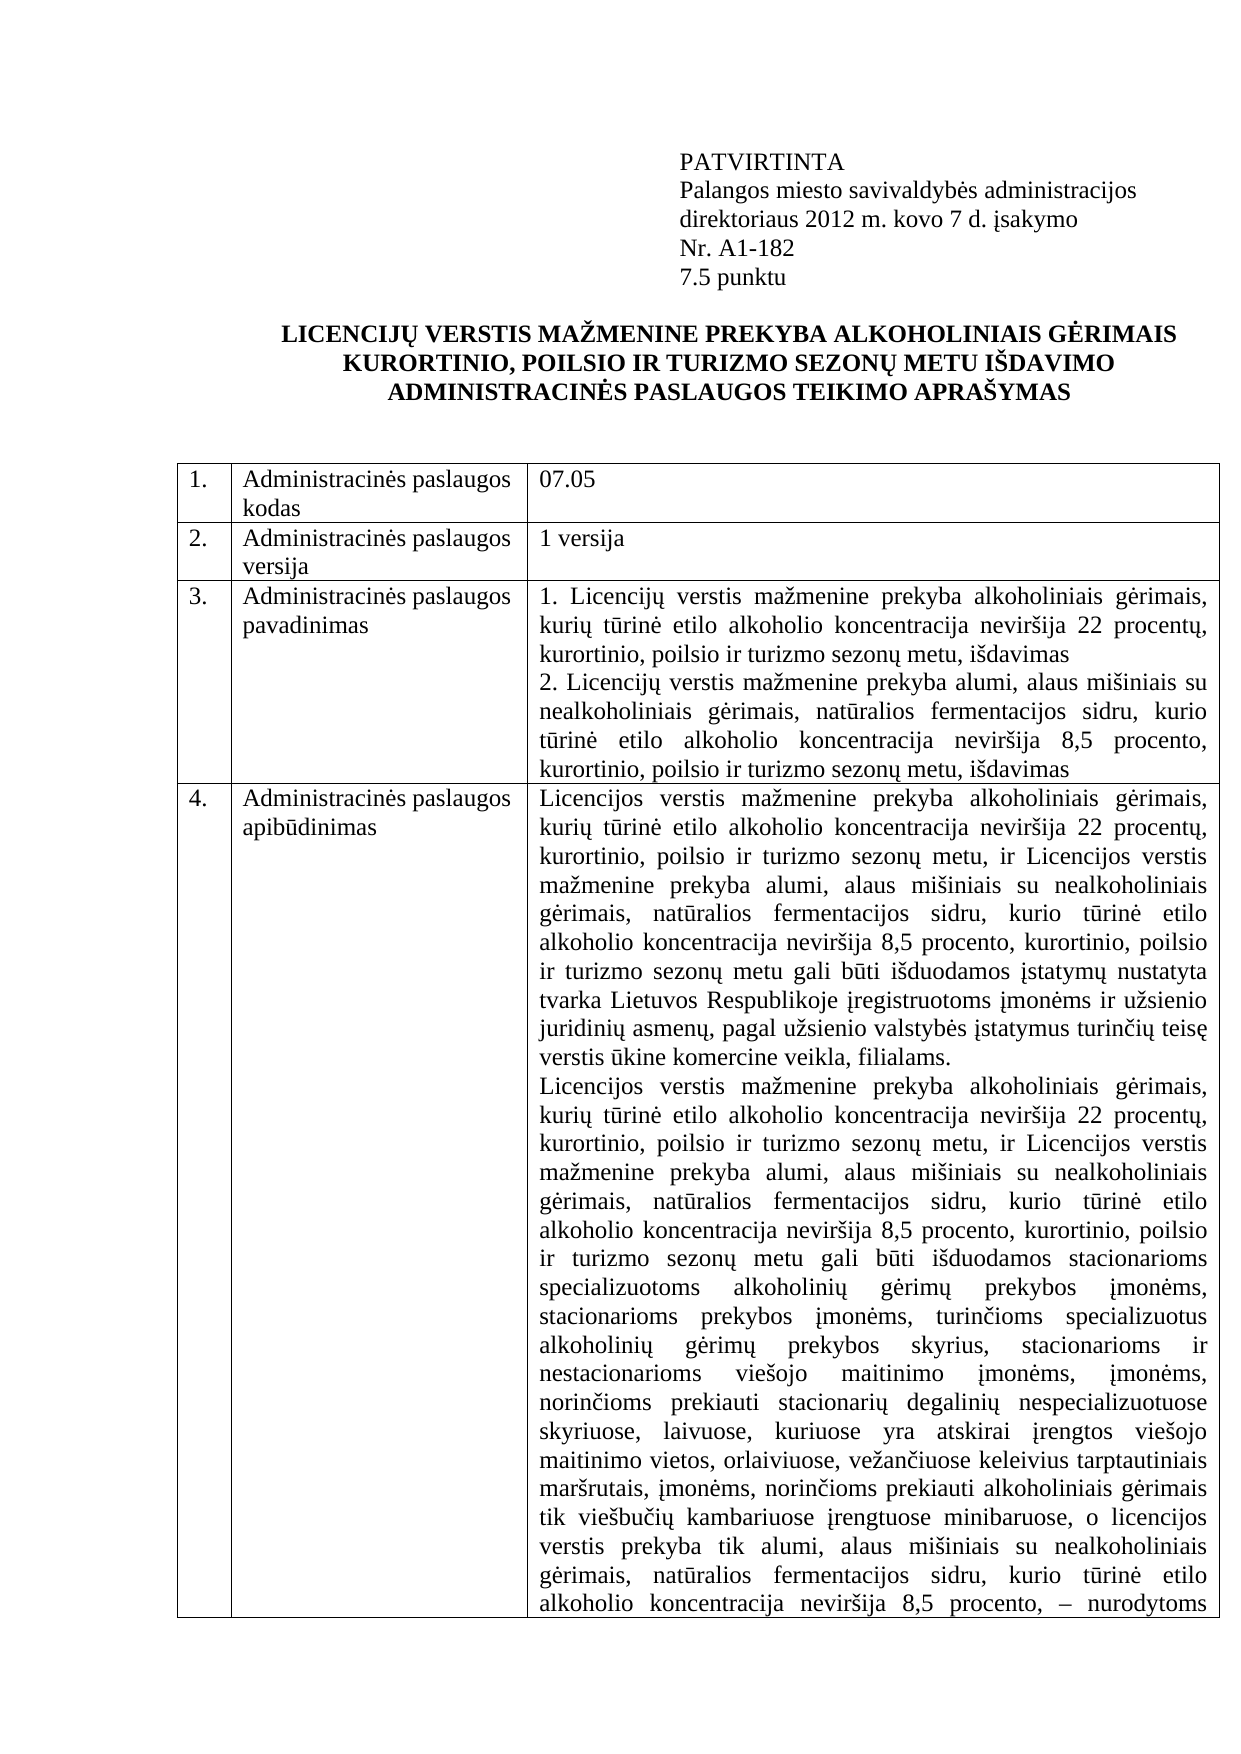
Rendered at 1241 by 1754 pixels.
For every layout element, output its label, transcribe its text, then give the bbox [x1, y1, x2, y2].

text Licencijų verstis mažmenine prekyba alkoholiniais gėrimais kurortinio, poilsio ir turizmo sezonų metu išdavimo ADMINISTRACINĖS PASLAUGOS TEIKIMO APRAŠYMAS [277, 319, 1181, 406]
table_header [1220, 463, 1240, 522]
table_cell [1220, 783, 1240, 1617]
table_cell 4. [178, 784, 231, 1617]
table_cell Administracinės paslaugos apibūdinimas [232, 784, 527, 1617]
table_cell Administracinės paslaugos versija [232, 523, 527, 580]
table_cell 3. [178, 581, 231, 782]
text PATVIRTINTA [679, 147, 1181, 176]
table_header 1. [178, 464, 231, 522]
text Palangos miesto savivaldybės administracijos [679, 176, 1181, 204]
table_cell Administracinės paslaugos pavadinimas [232, 581, 527, 782]
table_cell 2. [178, 523, 231, 580]
table_cell [1220, 522, 1240, 580]
table_header Administracinės paslaugos kodas [232, 464, 527, 522]
text 7.5 punktu [679, 262, 1181, 291]
table_cell Licencijos verstis mažmenine prekyba alkoholiniais gėrimais, kurių tūrinė etilo alkoholio koncentracija neviršija 22 procentų, kurortinio, poilsio ir turizmo sezonų metu, ir Licencijos verstis mažmenine prekyba alumi, alaus mišiniais su nealkoholiniais gėrimais, natūralios fermentacijos sidru, kurio tūrinė etilo alkoholio koncentracija neviršija 8,5 procento, kurortinio, poilsio ir turizmo sezonų metu gali būti išduodamos įstatymų nustatyta tvarka Lietuvos Respublikoje įregistruotoms įmonėms ir užsienio juridinių asmenų, pagal užsienio valstybės įstatymus turinčių teisę verstis ūkine komercine veikla, filialams. Licencijos verstis mažmenine prekyba alkoholiniais gėrimais, kurių tūrinė etilo alkoholio koncentracija neviršija 22 procentų, kurortinio, poilsio ir turizmo sezonų metu, ir Licencijos verstis mažmenine prekyba alumi, alaus mišiniais su nealkoholiniais gėrimais, natūralios fermentacijos sidru, kurio tūrinė etilo alkoholio koncentracija neviršija 8,5 procento, kurortinio, poilsio ir turizmo sezonų metu gali būti išduodamos stacionarioms specializuotoms alkoholinių gėrimų prekybos įmonėms, stacionarioms prekybos įmonėms, turinčioms specializuotus alkoholinių gėrimų prekybos skyrius, stacionarioms ir nestacionarioms viešojo maitinimo įmonėms, įmonėms, norinčioms prekiauti stacionarių degalinių nespecializuotuose skyriuose, laivuose, kuriuose yra atskirai įrengtos viešojo maitinimo vietos, orlaiviuose, vežančiuose keleivius tarptautiniais maršrutais, įmonėms, norinčioms prekiauti alkoholiniais gėrimais tik viešbučių kambariuose įrengtuose minibaruose, o licencijos verstis prekyba tik alumi, alaus mišiniais su nealkoholiniais gėrimais, natūralios fermentacijos sidru, kurio tūrinė etilo alkoholio koncentracija neviršija 8,5 procento, – nurodytoms [528, 784, 1219, 1617]
table_cell 1 versija [528, 523, 1219, 580]
table_cell 1. Licencijų verstis mažmenine prekyba alkoholiniais gėrimais, kurių tūrinė etilo alkoholio koncentracija neviršija 22 procentų, kurortinio, poilsio ir turizmo sezonų metu, išdavimas 2. Licencijų verstis mažmenine prekyba alumi, alaus mišiniais su nealkoholiniais gėrimais, natūralios fermentacijos sidru, kurio tūrinė etilo alkoholio koncentracija neviršija 8,5 procento, kurortinio, poilsio ir turizmo sezonų metu, išdavimas [528, 581, 1219, 782]
text Nr. A1-182 [679, 233, 1181, 262]
text direktoriaus 2012 m. kovo 7 d. įsakymo [679, 204, 1181, 233]
table_cell [1220, 580, 1240, 782]
table_header 07.05 [528, 464, 1219, 522]
